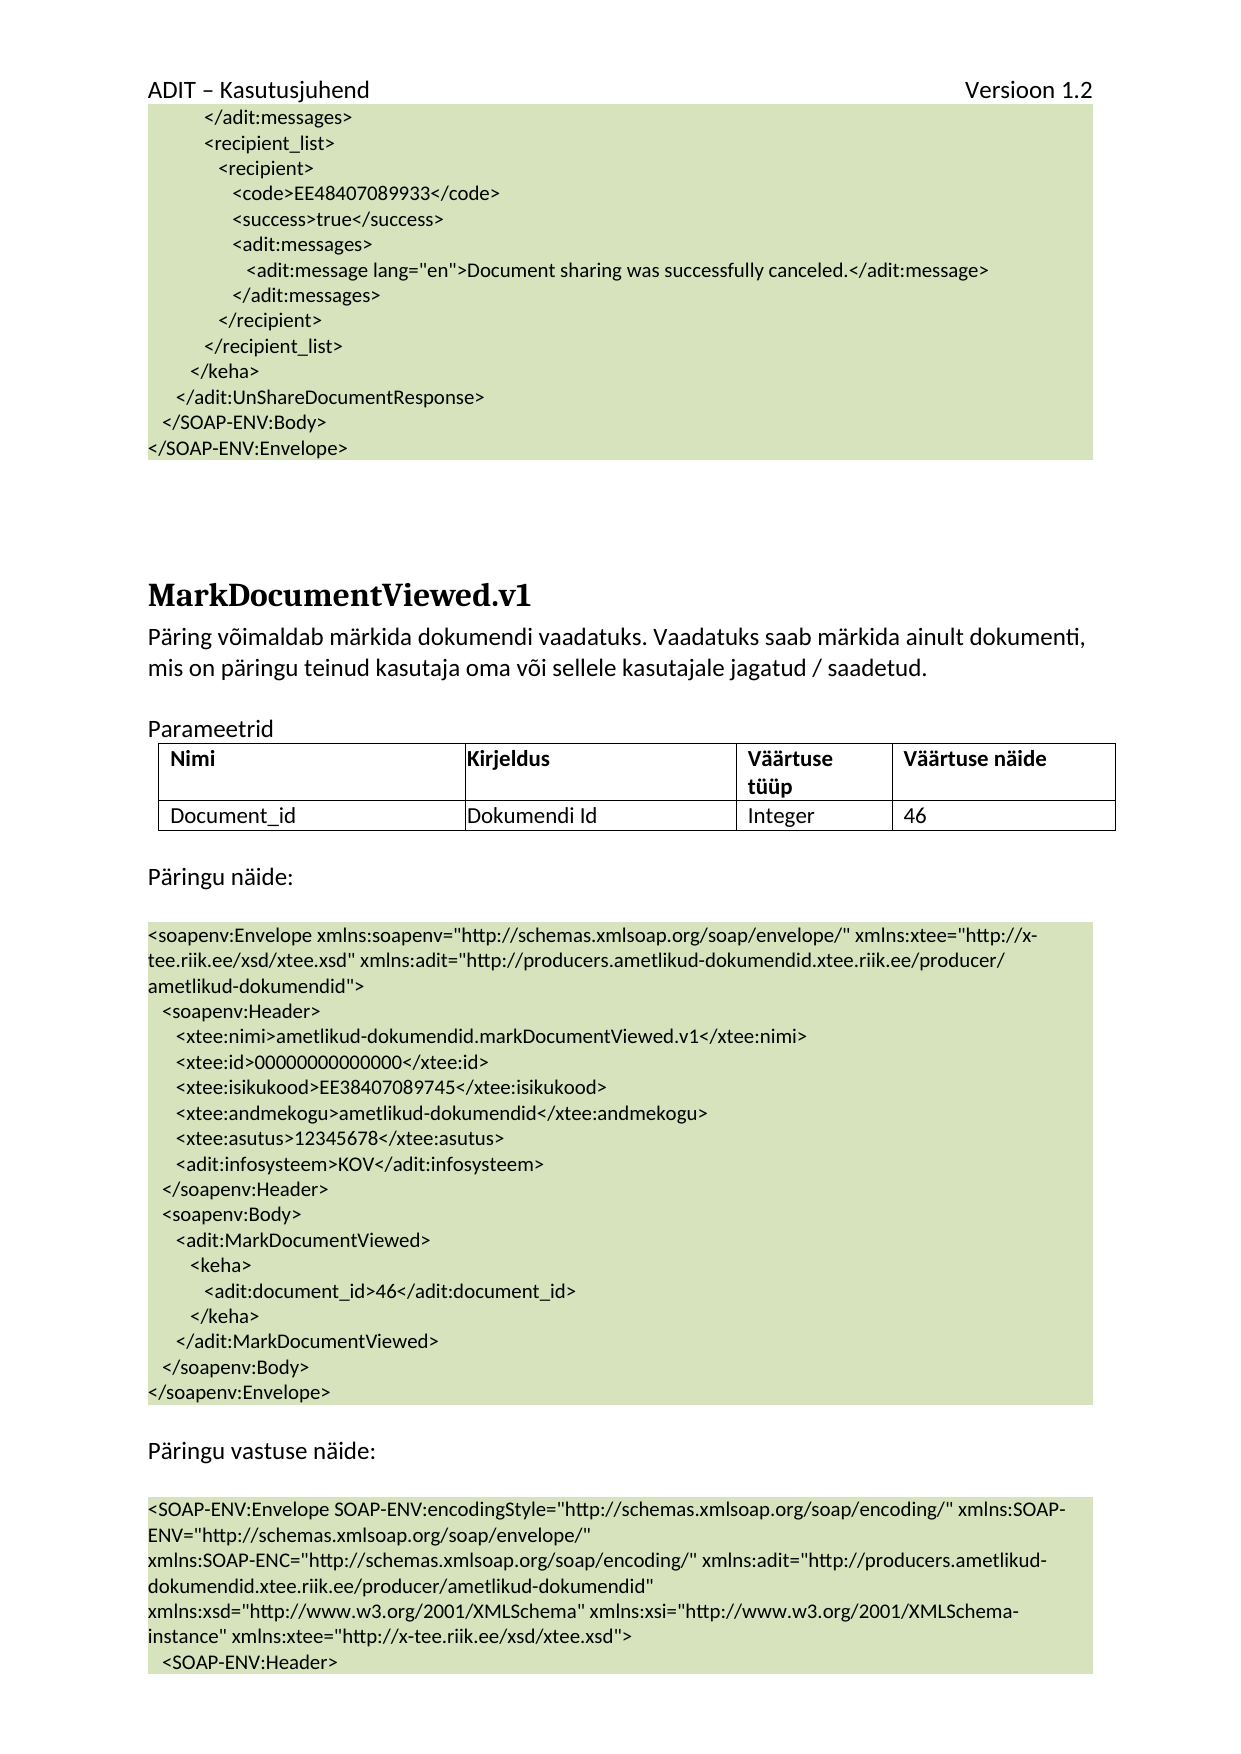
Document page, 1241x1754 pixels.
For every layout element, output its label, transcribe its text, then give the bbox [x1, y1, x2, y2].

text </soapenv:Body> [148, 1354, 1093, 1379]
text </adit:UnShareDocumentResponse> [148, 384, 1093, 409]
table_header Väärtuse näide [893, 744, 1115, 800]
table_cell 46 [893, 801, 1115, 829]
text Päringu vastuse näide: [148, 1436, 1093, 1466]
text <soapenv:Envelope xmlns:soapenv="http://schemas.xmlsoap.org/soap/envelope/" xmlns:xtee="http://x-tee.riik.ee/xsd/xtee.xsd" xmlns:adit="http://producers.ametlikud-dokumendid.xtee.riik.ee/producer/ametlikud-dokumendid"> [148, 922, 1093, 998]
text Parameetrid [148, 713, 1093, 743]
subtitle MarkDocumentViewed.v1 [148, 577, 1093, 615]
text <adit:MarkDocumentViewed> [148, 1227, 1093, 1252]
text </keha> [148, 1303, 1093, 1329]
text <recipient> [148, 155, 1093, 181]
text <keha> [148, 1252, 1093, 1278]
table_cell Dokumendi Id [466, 801, 736, 829]
text </soapenv:Header> [148, 1176, 1093, 1202]
text <adit:document_id>46</adit:document_id> [148, 1278, 1093, 1303]
text </keha> [148, 358, 1093, 384]
table_header Kirjeldus [466, 744, 736, 800]
table_cell Integer [737, 801, 892, 829]
text <soapenv:Body> [148, 1202, 1093, 1227]
text Päring võimaldab märkida dokumendi vaadatuks. Vaadatuks saab märkida ainult dokumenti, mis on päringu teinud kasutaja oma või sellele kasutajale jagatud / saadetud. [148, 621, 1093, 682]
text </adit:MarkDocumentViewed> [148, 1329, 1093, 1354]
text </soapenv:Envelope> [148, 1379, 1093, 1405]
text <xtee:nimi>ametlikud-dokumendid.markDocumentViewed.v1</xtee:nimi> [148, 1024, 1093, 1049]
text <xtee:isikukood>EE38407089745</xtee:isikukood> [148, 1074, 1093, 1100]
text <xtee:id>00000000000000</xtee:id> [148, 1049, 1093, 1074]
text </SOAP-ENV:Envelope> [148, 435, 1093, 460]
text </recipient> [148, 308, 1093, 333]
text </adit:messages> [148, 282, 1093, 308]
table_header Väärtuse tüüp [737, 744, 892, 800]
table_header Nimi [159, 744, 465, 800]
text <recipient_list> [148, 130, 1093, 155]
text <adit:message lang="en">Document sharing was successfully canceled.</adit:message> [148, 257, 1093, 282]
text </recipient_list> [148, 333, 1093, 358]
text Päringu näide: [148, 861, 1093, 892]
text <adit:messages> [148, 231, 1093, 257]
text <SOAP-ENV:Header> [148, 1649, 1093, 1674]
text </adit:messages> [148, 104, 1093, 130]
text <soapenv:Header> [148, 998, 1093, 1024]
text <xtee:andmekogu>ametlikud-dokumendid</xtee:andmekogu> [148, 1100, 1093, 1125]
text <SOAP-ENV:Envelope SOAP-ENV:encodingStyle="http://schemas.xmlsoap.org/soap/encoding/" xmlns:SOAP-ENV="http://schemas.xmlsoap.org/soap/envelope/" xmlns:SOAP-ENC="http://schemas.xmlsoap.org/soap/encoding/" xmlns:adit="http://producers.ametlikud-dokumendid.xtee.riik.ee/producer/ametlikud-dokumendid" xmlns:xsd="http://www.w3.org/2001/XMLSchema" xmlns:xsi="http://www.w3.org/2001/XMLSchema-instance" xmlns:xtee="http://x-tee.riik.ee/xsd/xtee.xsd"> [148, 1497, 1093, 1649]
text </SOAP-ENV:Body> [148, 409, 1093, 435]
text <code>EE48407089933</code> [148, 181, 1093, 206]
text <adit:infosysteem>KOV</adit:infosysteem> [148, 1151, 1093, 1176]
table_cell Document_id [159, 801, 465, 829]
text <xtee:asutus>12345678</xtee:asutus> [148, 1125, 1093, 1151]
text <success>true</success> [148, 206, 1093, 231]
